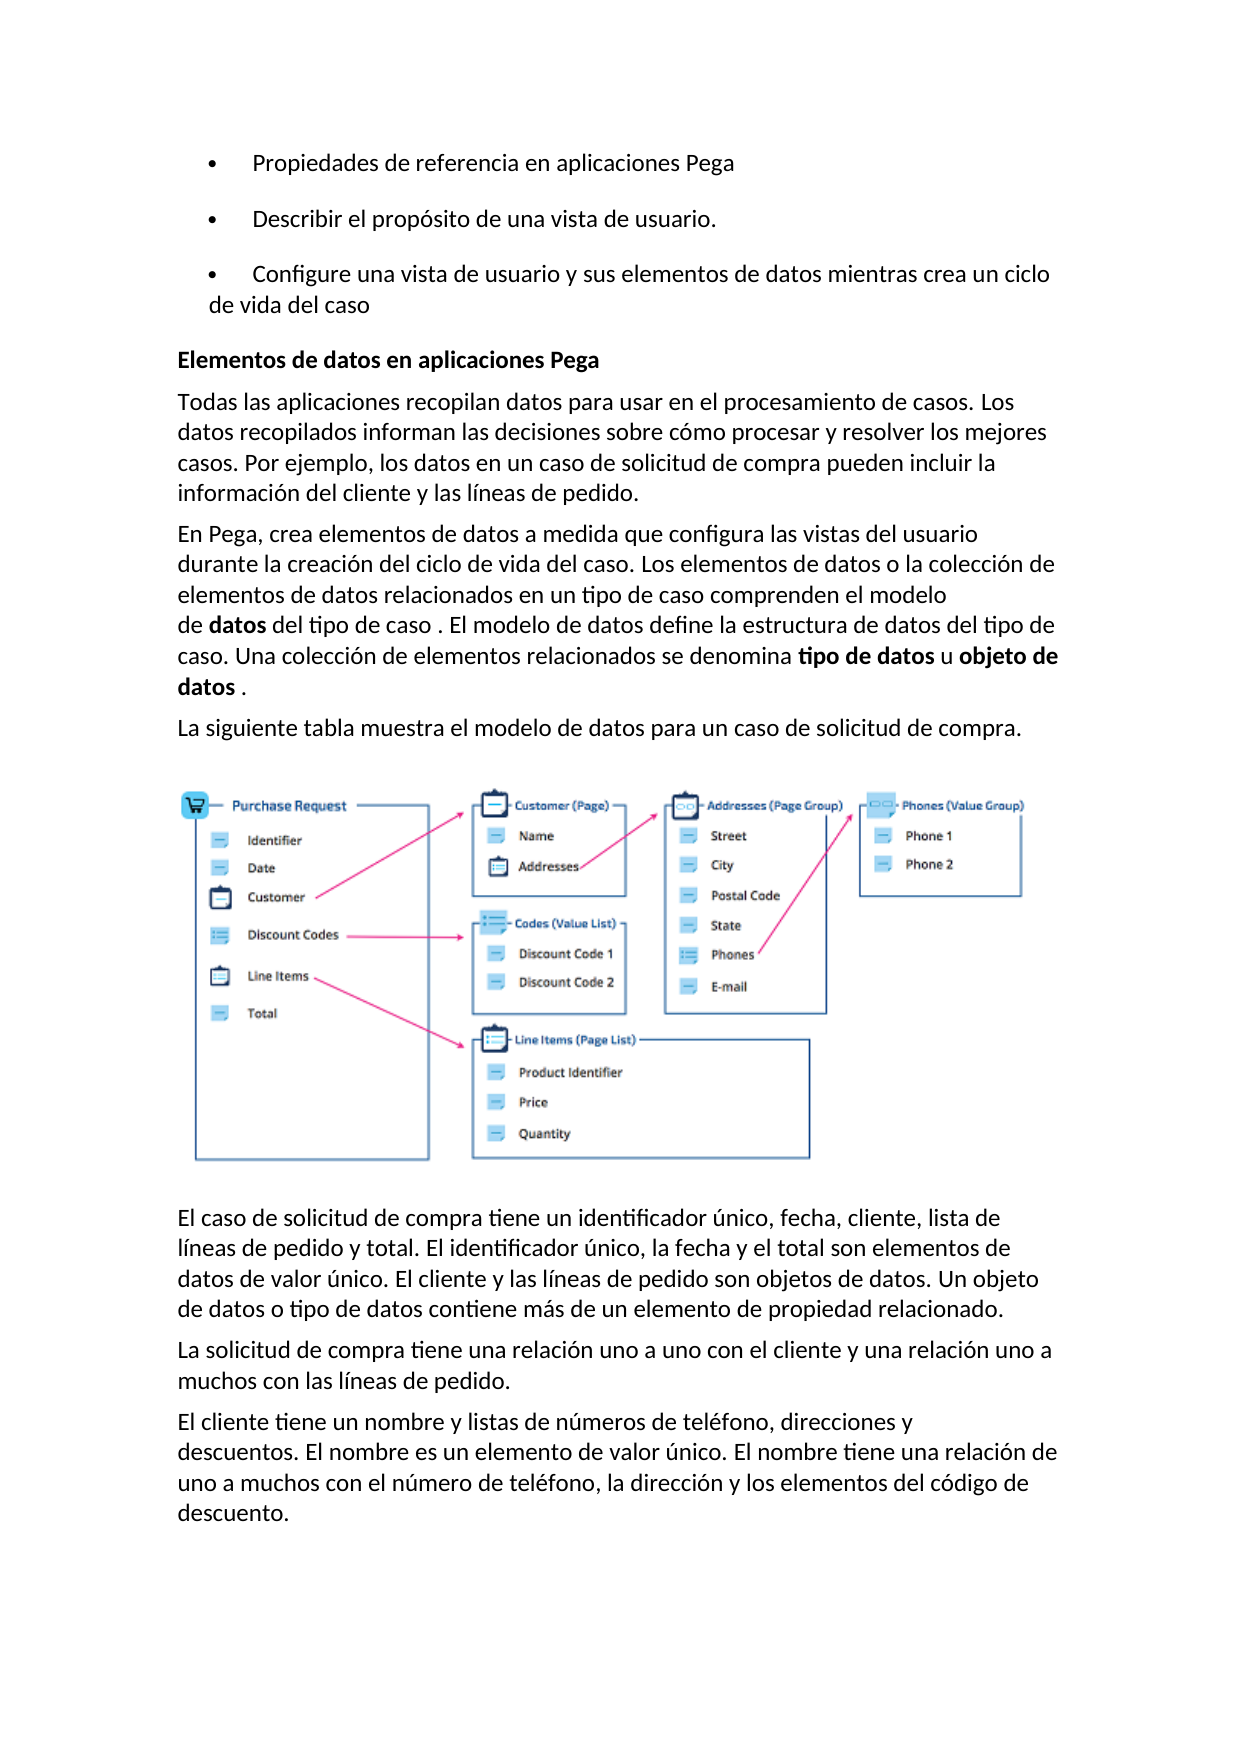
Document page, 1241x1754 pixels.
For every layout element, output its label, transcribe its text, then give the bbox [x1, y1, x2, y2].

text En Pega, crea elementos de datos a medida que configura las vistas del usuario durante la creación del ciclo de vida del caso. Los elementos de datos o la colección de elementos de datos relacionados en un tipo de caso comprenden el modelo de datos del tipo de caso . El modelo de datos define la estructura de datos del tipo de caso. Una colección de elementos relacionados se denomina tipo de datos u objeto de datos . [177, 518, 1063, 701]
text La siguiente tabla muestra el modelo de datos para un caso de solicitud de compra. [177, 712, 1063, 742]
text La solicitud de compra tiene una relación uno a uno con el cliente y una relación uno a muchos con las líneas de pedido. [177, 1334, 1063, 1396]
list Propiedades de referencia en aplicaciones Pega [208, 148, 1063, 178]
picture [177, 752, 1063, 1192]
list Describir el propósito de una vista de usuario. [208, 203, 1063, 234]
text Todas las aplicaciones recopilan datos para usar en el procesamiento de casos. Los datos recopilados informan las decisiones sobre cómo procesar y resolver los mejores casos. Por ejemplo, los datos en un caso de solicitud de compra pueden incluir la información del cliente y las líneas de pedido. [177, 386, 1063, 508]
text El cliente tiene un nombre y listas de números de teléfono, direcciones y descuentos. El nombre es un elemento de valor único. El nombre tiene una relación de uno a muchos con el número de teléfono, la dirección y los elementos del código de descuento. [177, 1406, 1063, 1528]
list Configure una vista de usuario y sus elementos de datos mientras crea un ciclo de vida del caso [208, 259, 1063, 320]
subtitle Elementos de datos en aplicaciones Pega [177, 345, 1063, 375]
text El caso de solicitud de compra tiene un identificador único, fecha, cliente, lista de líneas de pedido y total. El identificador único, la fecha y el total son elementos de datos de valor único. El cliente y las líneas de pedido son objetos de datos. Un objeto de datos o tipo de datos contiene más de un elemento de propiedad relacionado. [177, 1202, 1063, 1324]
